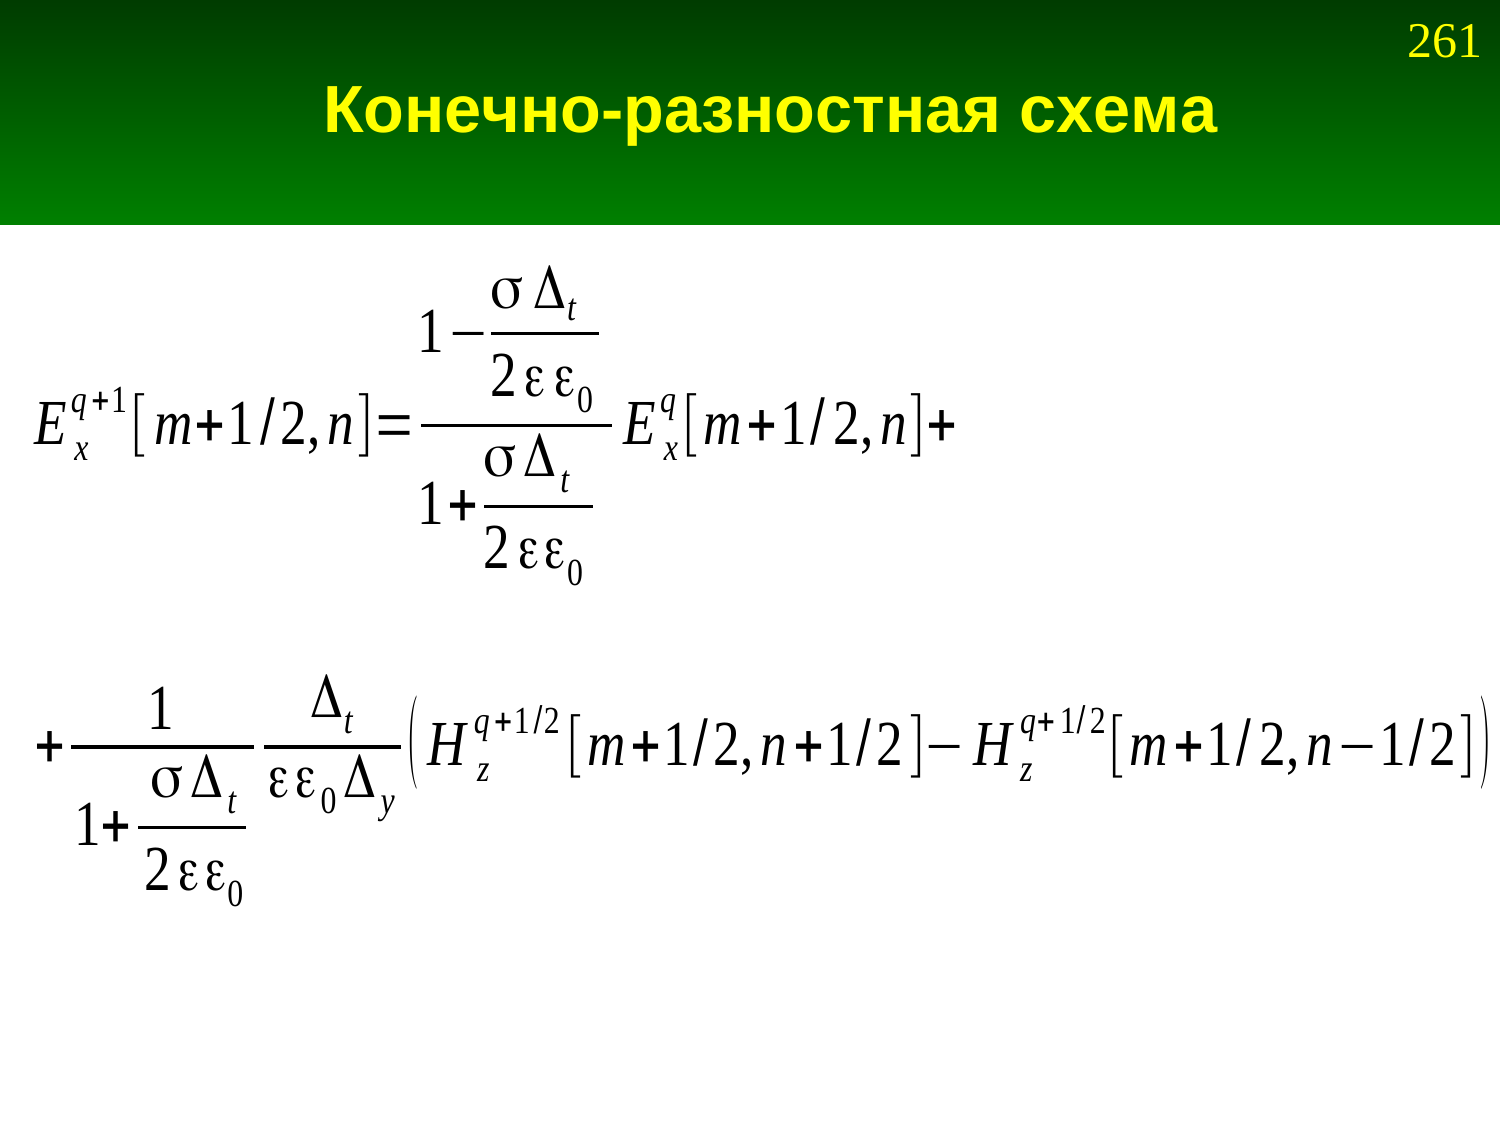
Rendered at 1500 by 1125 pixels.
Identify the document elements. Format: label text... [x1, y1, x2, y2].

chart [17, 259, 1500, 914]
title Конечно-разностная схема [100, 7, 1441, 204]
